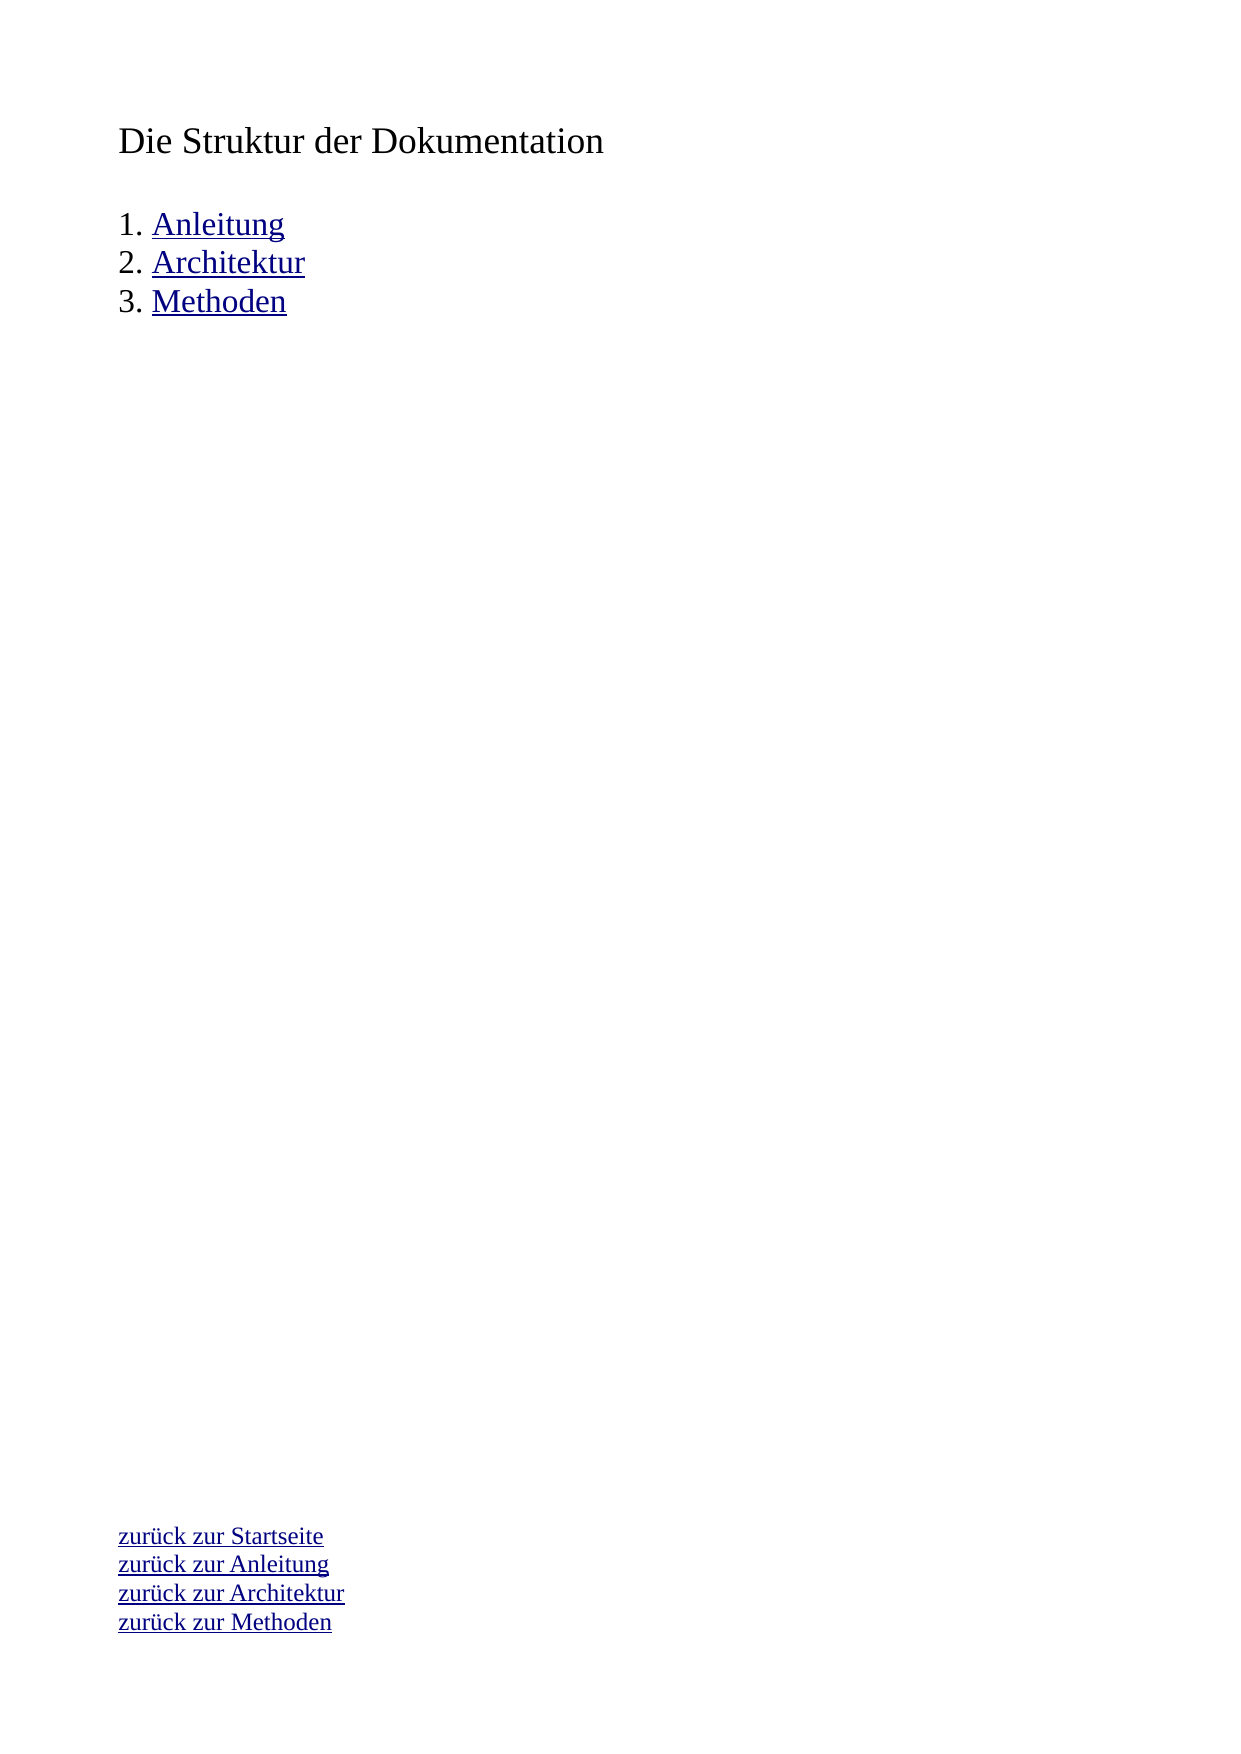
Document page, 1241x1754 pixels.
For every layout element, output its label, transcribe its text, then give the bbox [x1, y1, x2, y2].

text 2. Architektur [118, 243, 1122, 281]
text Die Struktur der Dokumentation [118, 118, 1122, 161]
text 3. Methoden [118, 281, 1122, 319]
text 1. Anleitung [118, 204, 1122, 243]
